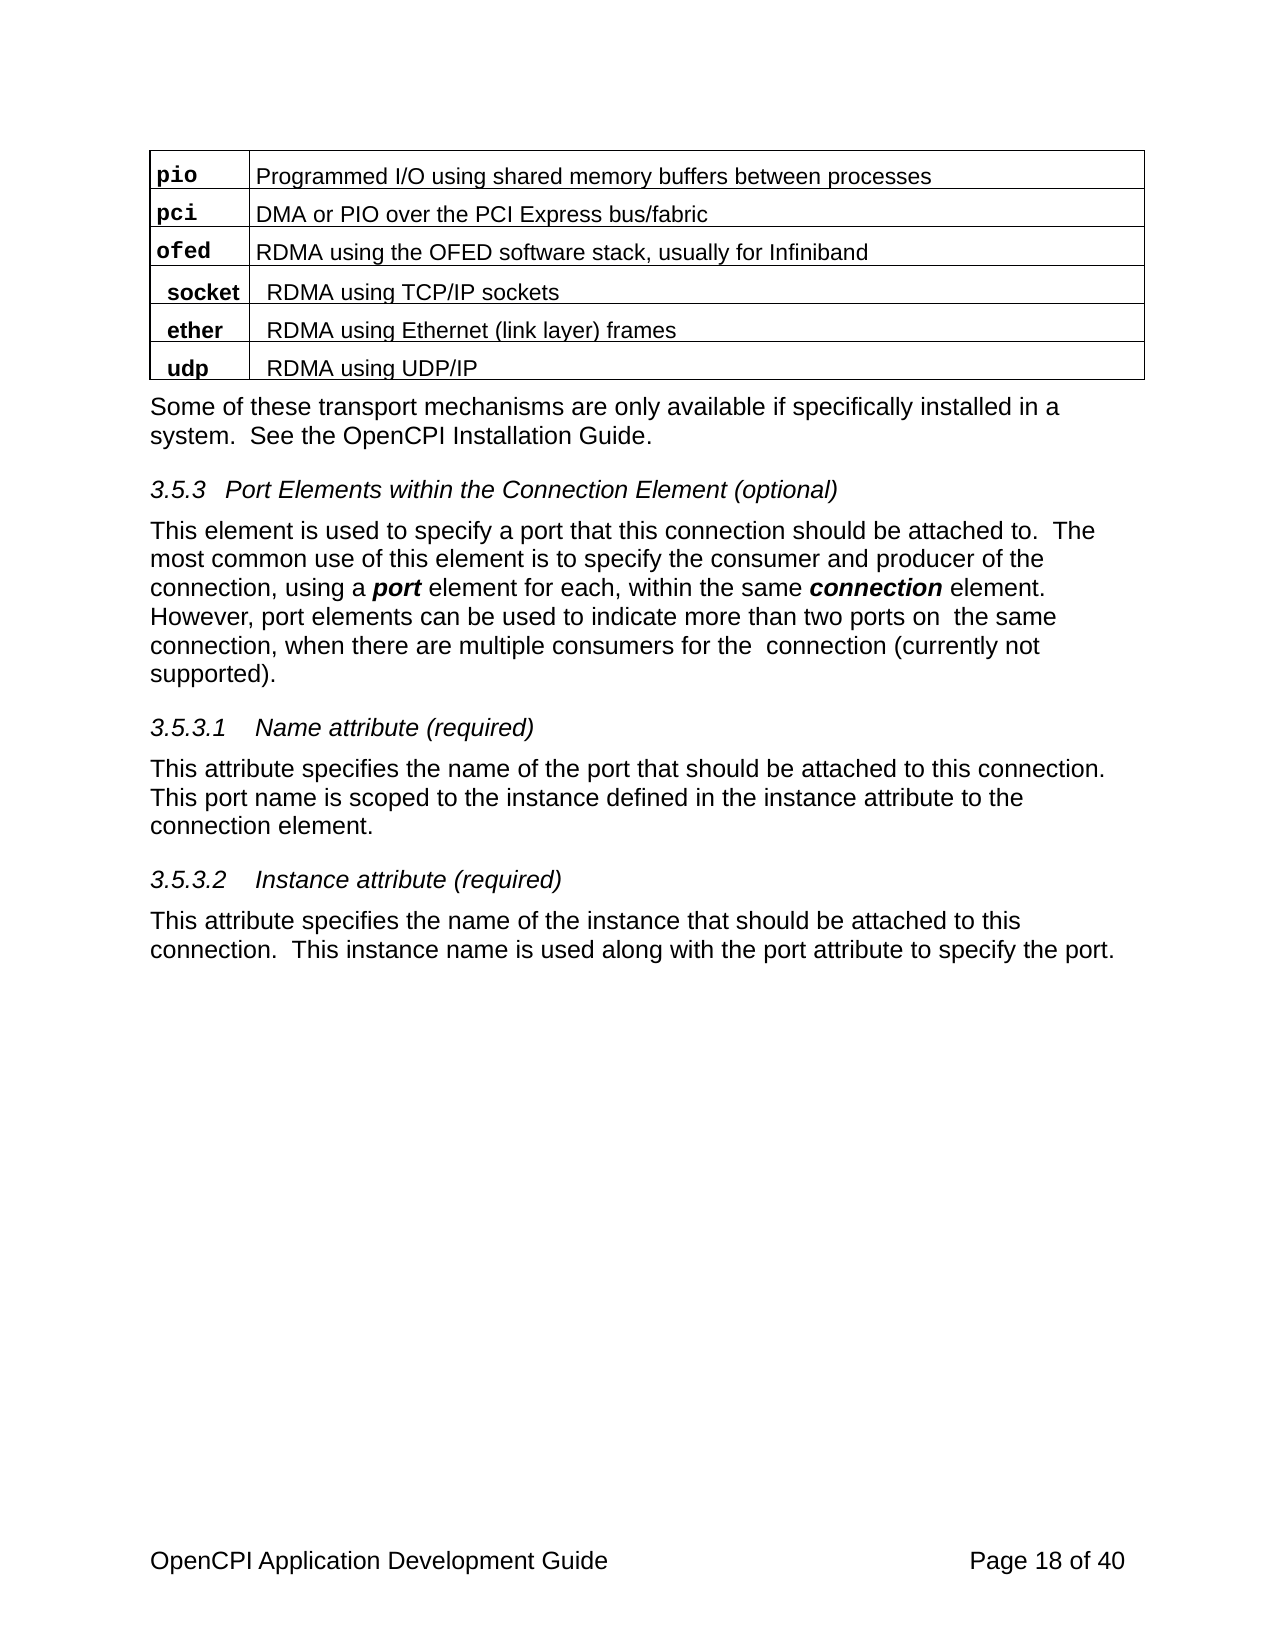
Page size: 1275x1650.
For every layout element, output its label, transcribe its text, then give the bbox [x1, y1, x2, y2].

text Some of these transport mechanisms are only available if specifically installed in a system. See the OpenCPI Installation Guide. [150, 392, 1125, 450]
table_cell RDMA using the OFED software stack, usually for Infiniband [250, 227, 1144, 264]
text This element is used to specify a port that this connection should be attached to. The most common use of this element is to specify the consumer and producer of the connection, using a port element for each, within the same connection element. However, port elements can be used to indicate more than two ports on the same connection, when there are multiple consumers for the connection (currently not supported). [150, 516, 1125, 688]
subtitle Name attribute (required) [150, 713, 1125, 742]
text This attribute specifies the name of the instance that should be attached to this connection. This instance name is used along with the port attribute to specify the port. [150, 906, 1125, 963]
table_cell udp [151, 342, 249, 379]
table_cell socket [151, 266, 249, 303]
table_cell RDMA using UDP/IP [250, 342, 1144, 379]
subtitle Instance attribute (required) [150, 865, 1125, 894]
table_cell Programmed I/O using shared memory buffers between processes [250, 151, 1144, 188]
table_cell pci [151, 189, 249, 226]
table_cell pio [151, 151, 249, 188]
subtitle Port Elements within the Connection Element (optional) [150, 475, 1125, 504]
table_cell ofed [151, 227, 249, 264]
table_cell RDMA using Ethernet (link layer) frames [250, 304, 1144, 341]
table_cell ether [151, 304, 249, 341]
table_cell RDMA using TCP/IP sockets [250, 266, 1144, 303]
text This attribute specifies the name of the port that should be attached to this connection. This port name is scoped to the instance defined in the instance attribute to the connection element. [150, 754, 1125, 840]
table_cell DMA or PIO over the PCI Express bus/fabric [250, 189, 1144, 226]
